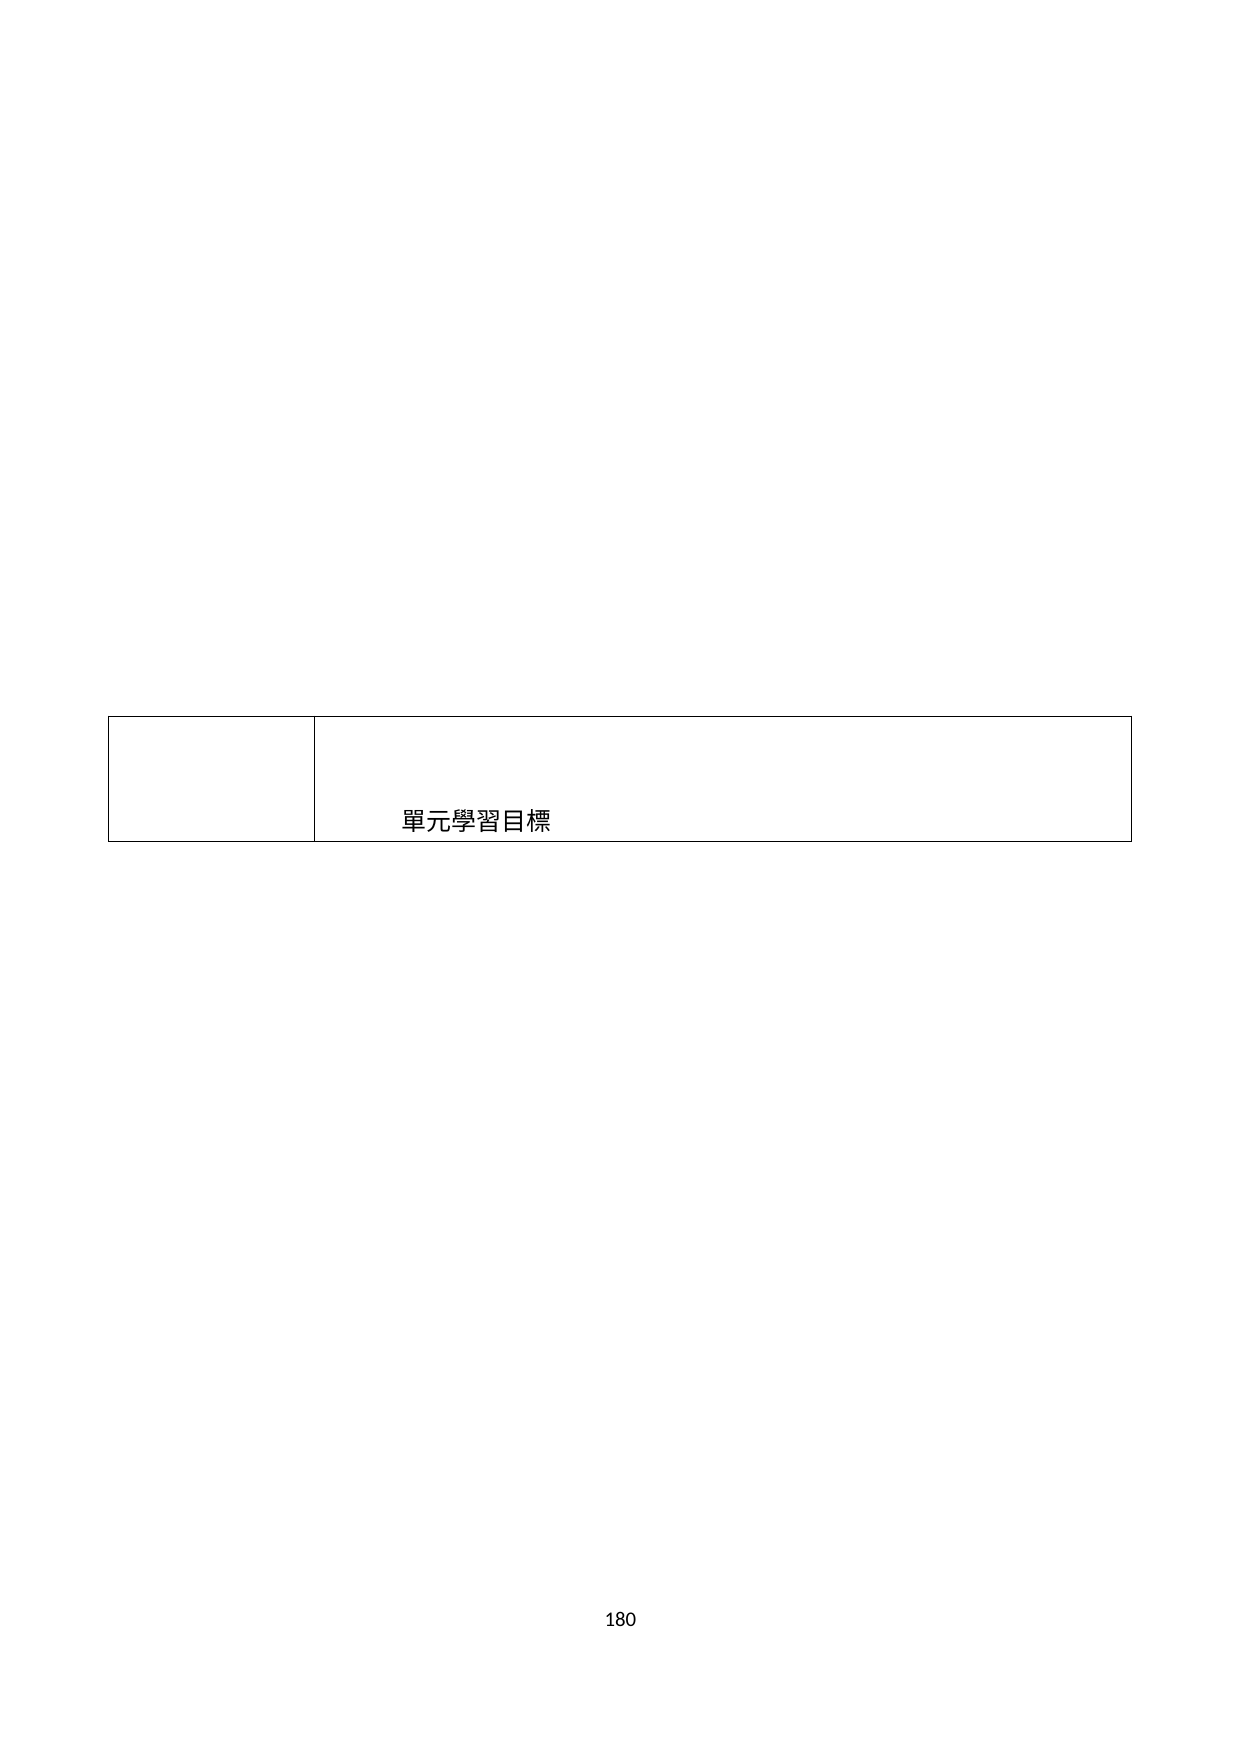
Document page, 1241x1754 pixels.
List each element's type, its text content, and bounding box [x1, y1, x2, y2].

table_cell [109, 717, 314, 841]
table_cell 單元學習目標 [315, 717, 1131, 841]
